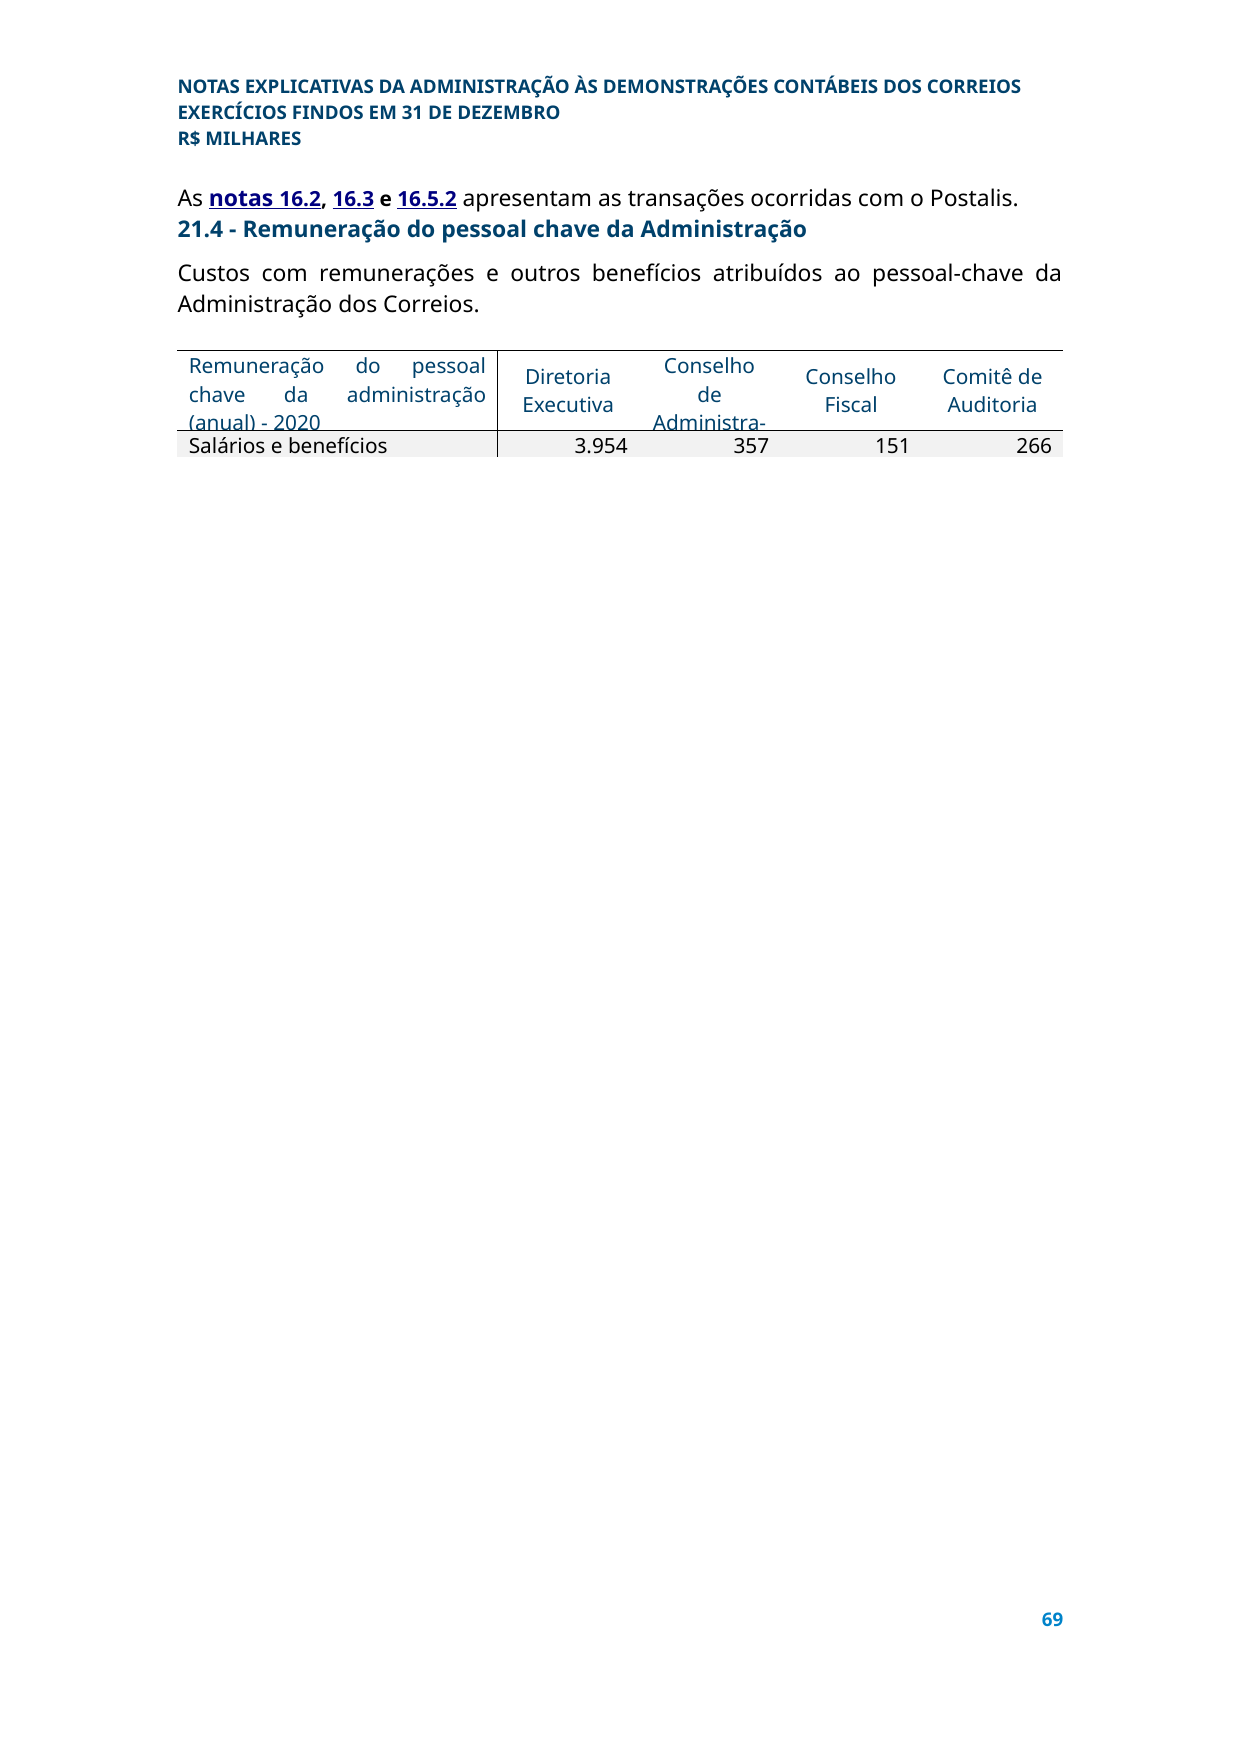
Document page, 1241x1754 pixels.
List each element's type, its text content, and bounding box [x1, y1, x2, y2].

table_header Conselho Fiscal [780, 351, 922, 430]
table_header Remuneração do pessoal chave da administração (anual) - 2020 [177, 351, 497, 430]
table_header Conselho de Administra-ção [639, 351, 780, 430]
text Custos com remunerações e outros benefícios atribuídos ao pessoal-chave da Administração dos Correios. [177, 257, 1063, 319]
list Remuneração do pessoal chave da Administração [177, 213, 1063, 244]
text As notas 16.2, 16.3 e 16.5.2 apresentam as transações ocorridas com o Postalis. [177, 182, 1063, 213]
table_header Comitê de Auditoria [922, 351, 1063, 430]
table_cell 3.954 [498, 431, 639, 457]
table_cell 266 [922, 431, 1063, 457]
table_cell 357 [639, 431, 780, 457]
table_header Diretoria Executiva [498, 351, 639, 430]
table_cell 151 [780, 431, 922, 457]
table_cell Salários e benefícios [177, 431, 497, 457]
